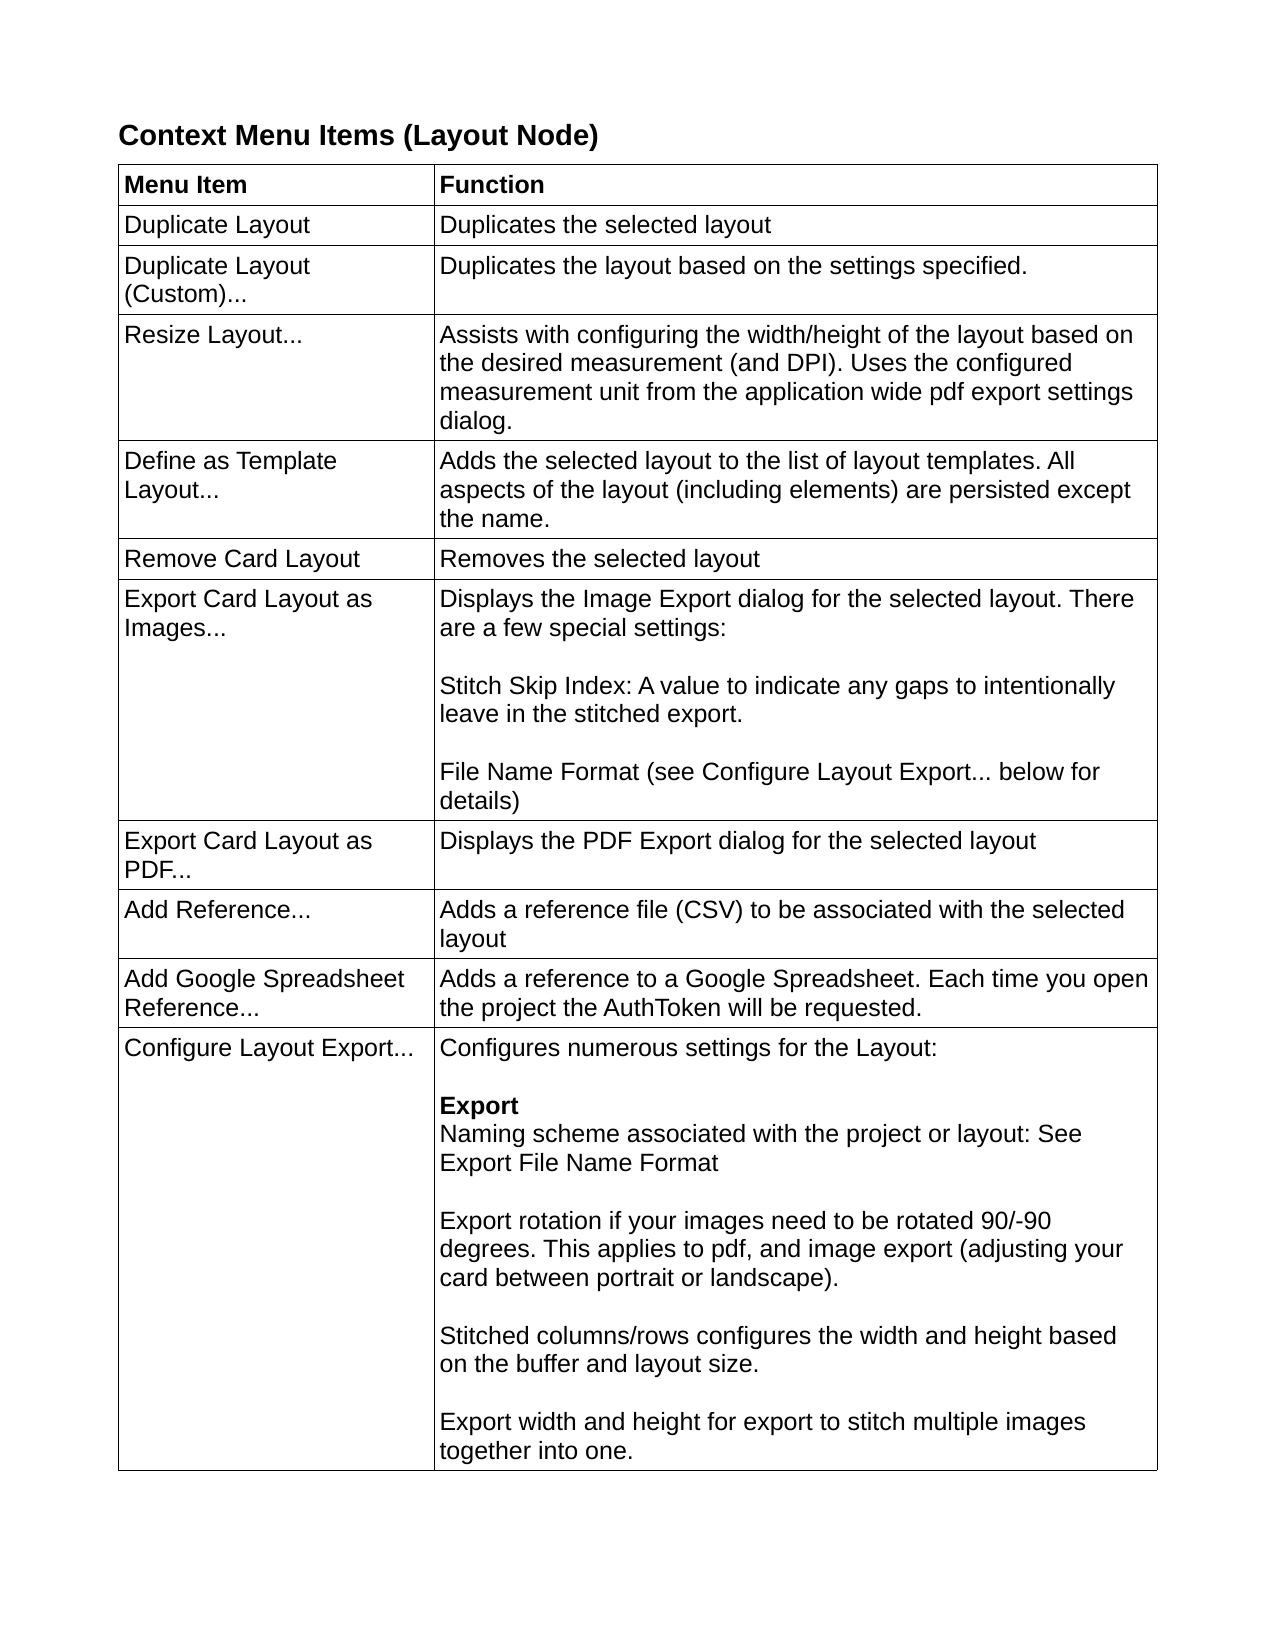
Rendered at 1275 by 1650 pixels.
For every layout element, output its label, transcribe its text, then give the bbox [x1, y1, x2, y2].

table_header Function [435, 165, 1157, 204]
table_cell Displays the Image Export dialog for the selected layout. There are a few special settings: Stitch Skip Index: A value to indicate any gaps to intentionally leave in the stitched export. File Name Format (see Configure Layout Export... below for details) [435, 580, 1157, 820]
table_cell Configure Layout Export... [119, 1028, 434, 1470]
table_cell Duplicates the layout based on the settings specified. [435, 246, 1157, 314]
table_header Menu Item [119, 165, 434, 204]
table_cell Adds a reference file (CSV) to be associated with the selected layout [435, 890, 1157, 958]
table_cell Export Card Layout as PDF... [119, 821, 434, 889]
subtitle Context Menu Items (Layout Node) [118, 118, 1157, 152]
table_cell Adds a reference to a Google Spreadsheet. Each time you open the project the AuthToken will be requested. [435, 959, 1157, 1027]
table_cell Remove Card Layout [119, 539, 434, 578]
table_cell Add Google Spreadsheet Reference... [119, 959, 434, 1027]
table_cell Removes the selected layout [435, 539, 1157, 578]
table_cell Resize Layout... [119, 315, 434, 440]
table_cell Displays the PDF Export dialog for the selected layout [435, 821, 1157, 889]
table_cell Duplicates the selected layout [435, 206, 1157, 245]
table_cell Define as Template Layout... [119, 441, 434, 538]
table_cell Adds the selected layout to the list of layout templates. All aspects of the layout (including elements) are persisted except the name. [435, 441, 1157, 538]
table_cell Duplicate Layout [119, 206, 434, 245]
table_cell Add Reference... [119, 890, 434, 958]
table_cell Assists with configuring the width/height of the layout based on the desired measurement (and DPI). Uses the configured measurement unit from the application wide pdf export settings dialog. [435, 315, 1157, 440]
table_cell Duplicate Layout (Custom)... [119, 246, 434, 314]
table_cell Export Card Layout as Images... [119, 580, 434, 820]
table_cell Configures numerous settings for the Layout: Export Naming scheme associated with the project or layout: See Export File Name Format Export rotation if your images need to be rotated 90/-90 degrees. This applies to pdf, and image export (adjusting your card between portrait or landscape). Stitched columns/rows configures the width and height based on the buffer and layout size. Export width and height for export to stitch multiple images together into one. [435, 1028, 1157, 1470]
